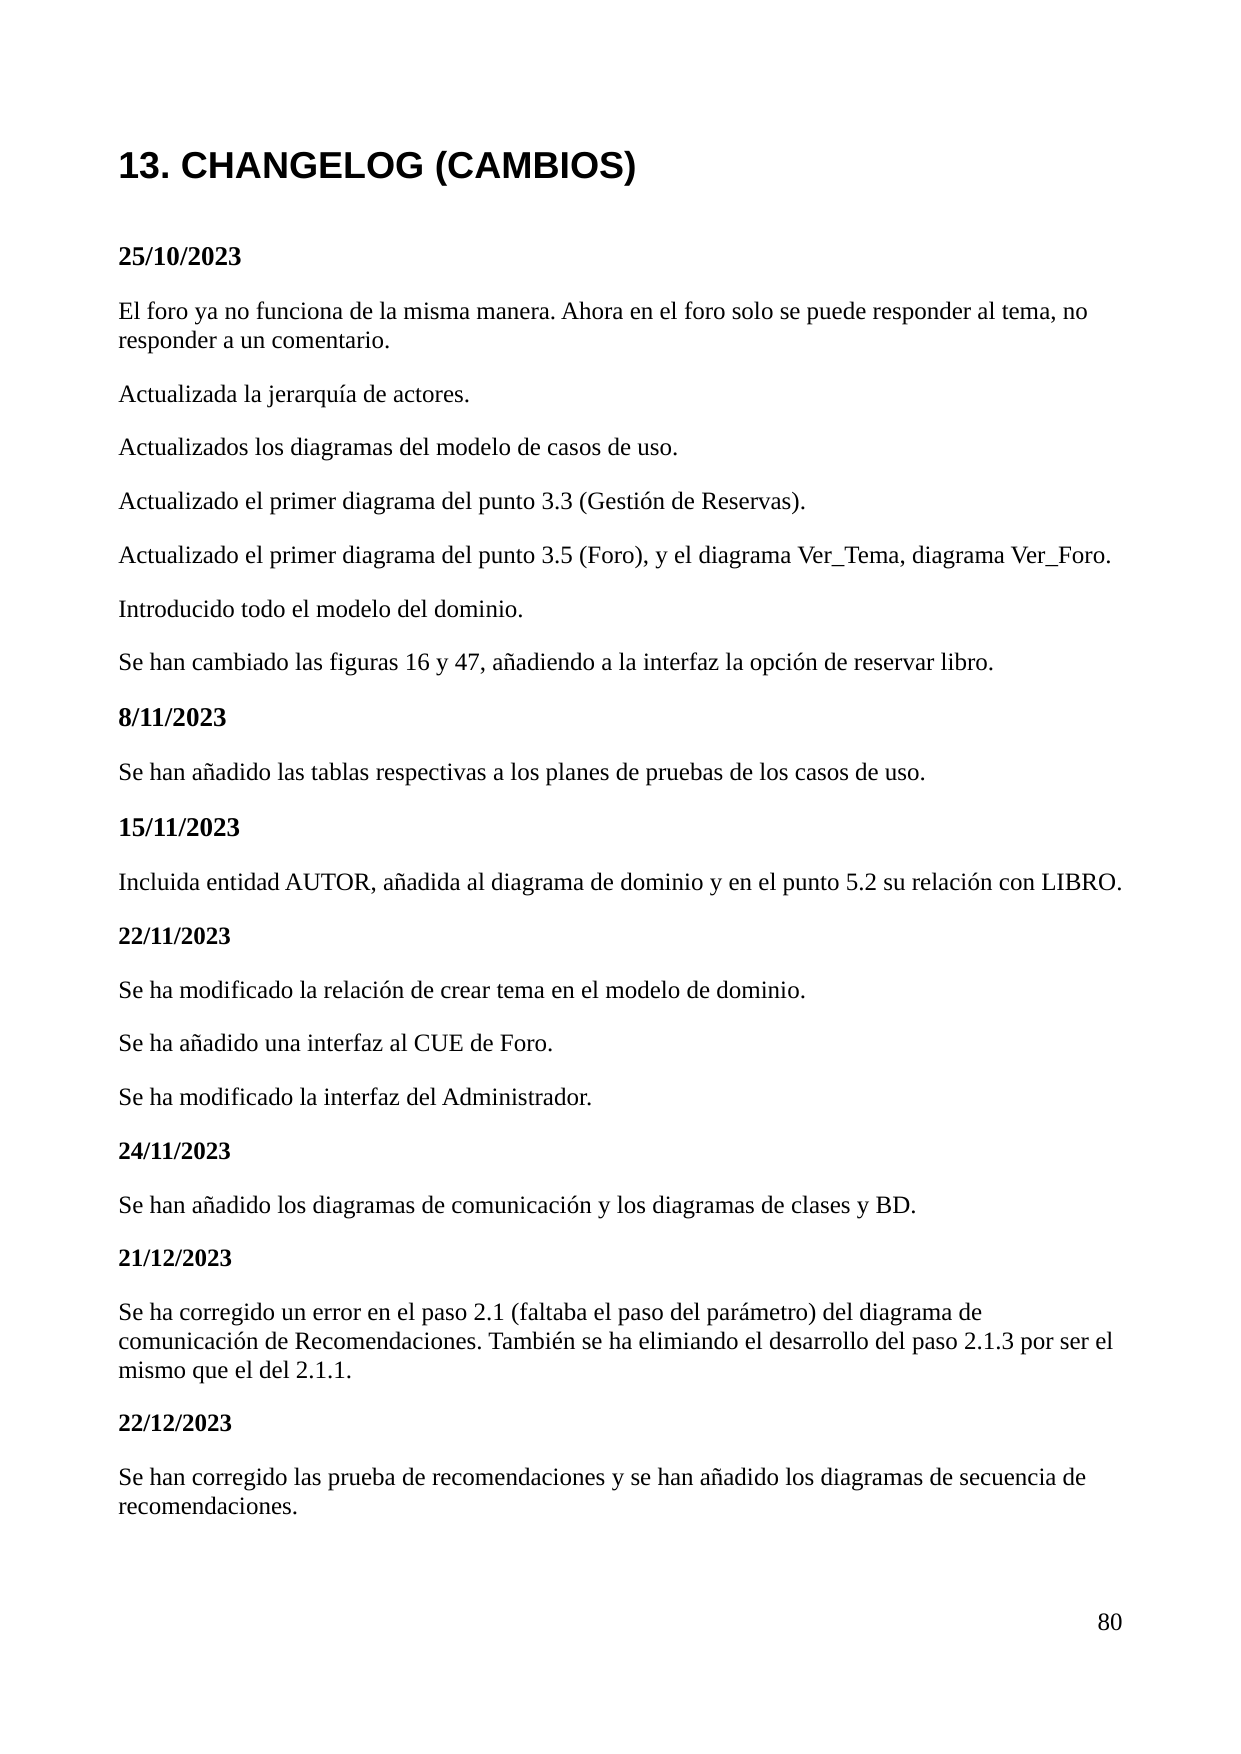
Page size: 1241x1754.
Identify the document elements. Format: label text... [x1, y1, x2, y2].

text Actualizado el primer diagrama del punto 3.5 (Foro), y el diagrama Ver_Tema, diagrama Ver_Foro. [118, 540, 1122, 569]
text 22/12/2023 [118, 1408, 1122, 1437]
text Incluida entidad AUTOR, añadida al diagrama de dominio y en el punto 5.2 su relación con LIBRO. [118, 867, 1122, 896]
text 25/10/2023 [118, 240, 1122, 271]
text Se ha añadido una interfaz al CUE de Foro. [118, 1028, 1122, 1057]
text Introducido todo el modelo del dominio. [118, 594, 1122, 622]
text Actualizados los diagramas del modelo de casos de uso. [118, 432, 1122, 461]
text Se han añadido los diagramas de comunicación y los diagramas de clases y BD. [118, 1190, 1122, 1218]
text Se ha modificado la relación de crear tema en el modelo de dominio. [118, 975, 1122, 1003]
text 15/11/2023 [118, 811, 1122, 842]
text Se han cambiado las figuras 16 y 47, añadiendo a la interfaz la opción de reservar libro. [118, 647, 1122, 676]
text Se han añadido las tablas respectivas a los planes de pruebas de los casos de uso. [118, 757, 1122, 786]
text Actualizado el primer diagrama del punto 3.3 (Gestión de Reservas). [118, 486, 1122, 515]
text 8/11/2023 [118, 701, 1122, 732]
subtitle 13. CHANGELOG (CAMBIOS) [118, 143, 1122, 186]
text Actualizada la jerarquía de actores. [118, 379, 1122, 407]
text El foro ya no funciona de la misma manera. Ahora en el foro solo se puede responder al tema, no responder a un comentario. [118, 296, 1122, 354]
text 22/11/2023 [118, 921, 1122, 950]
text 21/12/2023 [118, 1243, 1122, 1272]
text Se ha modificado la interfaz del Administrador. [118, 1082, 1122, 1111]
text Se ha corregido un error en el paso 2.1 (faltaba el paso del parámetro) del diagrama de comunicación de Recomendaciones. También se ha elimiando el desarrollo del paso 2.1.3 por ser el mismo que el del 2.1.1. [118, 1297, 1122, 1383]
text 24/11/2023 [118, 1136, 1122, 1165]
text Se han corregido las prueba de recomendaciones y se han añadido los diagramas de secuencia de recomendaciones. [118, 1462, 1122, 1520]
